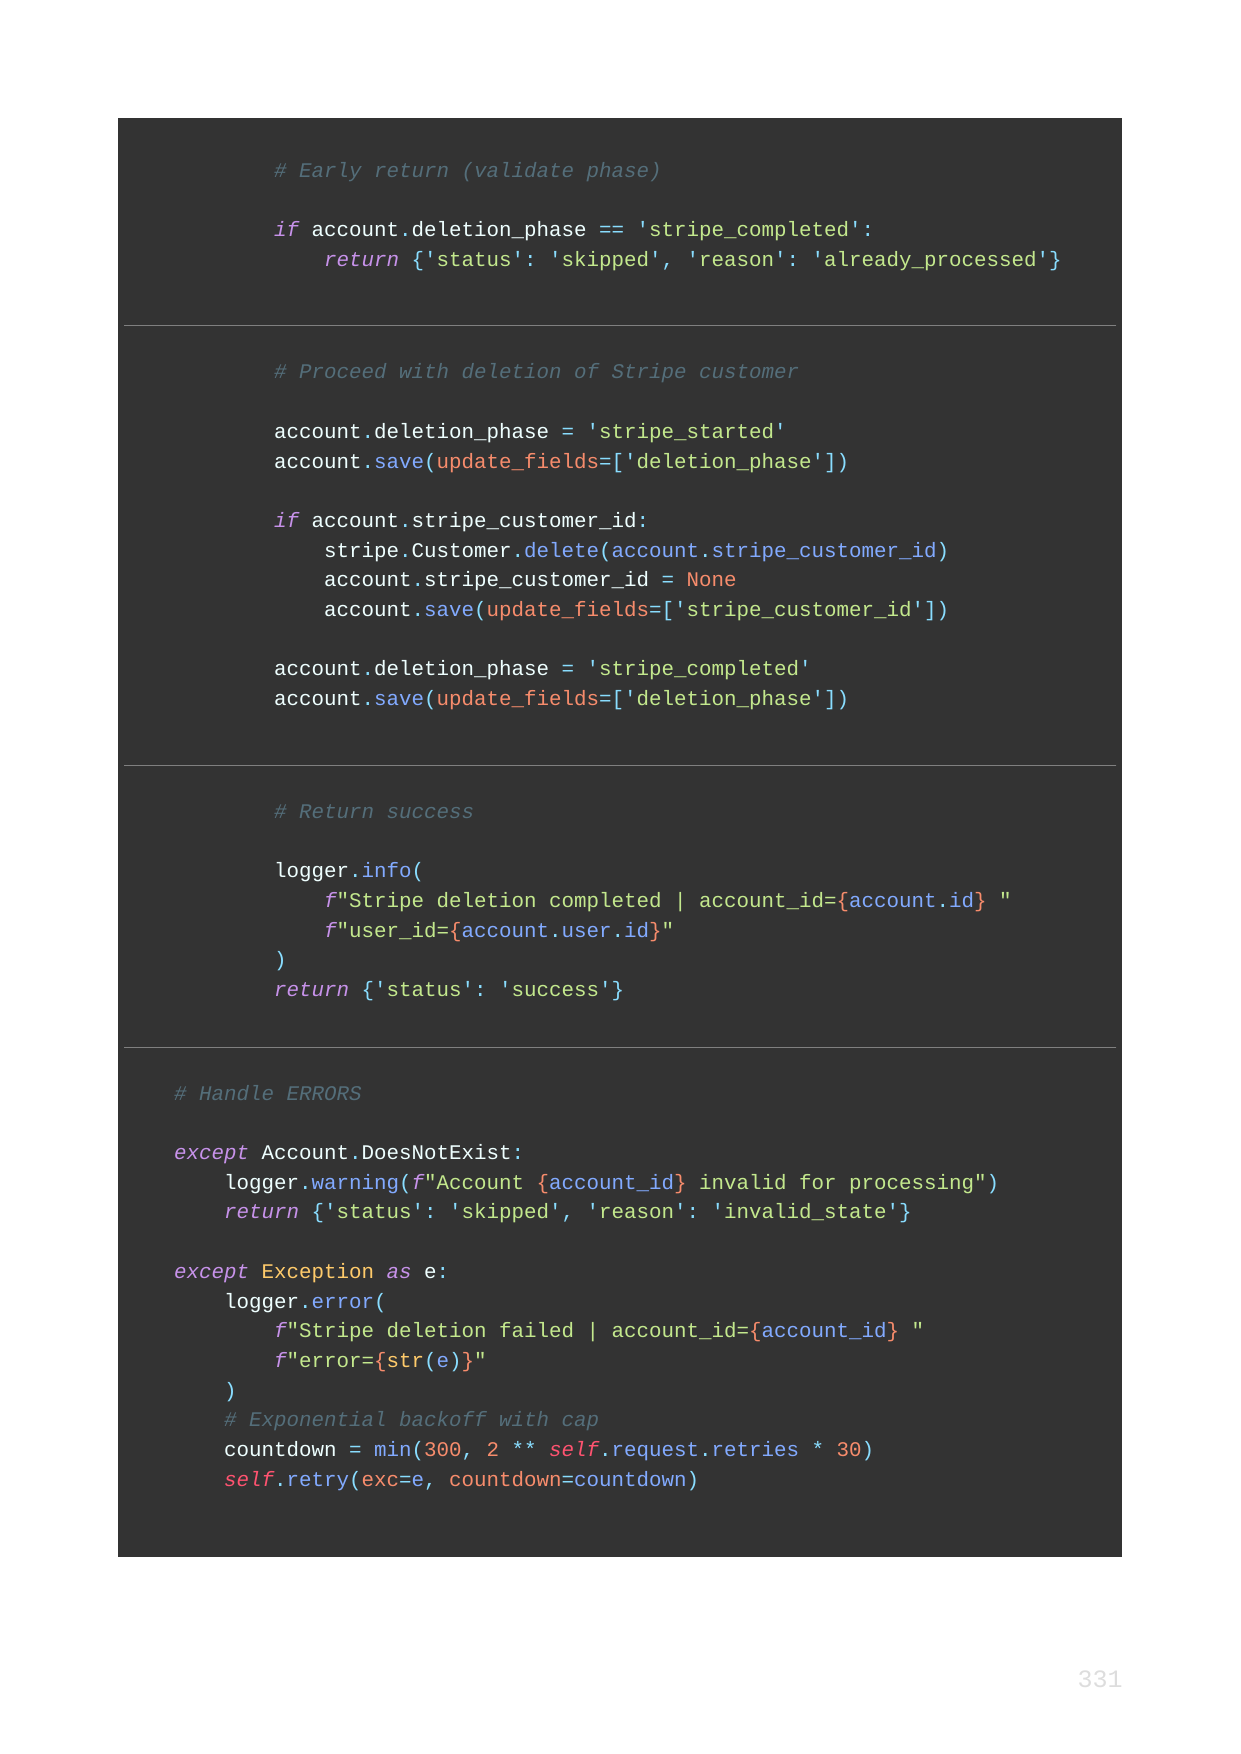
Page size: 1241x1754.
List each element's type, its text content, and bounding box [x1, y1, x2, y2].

table_header # Early return (validate phase) if account.deletion_phase == 'stripe_completed': return {'status': 'skipped', 'reason': 'already_processed'} # Proceed with deletion of Stripe customer account.deletion_phase = 'stripe_started' account.save(update_fields=['deletion_phase']) if account.stripe_customer_id: stripe.Customer.delete(account.stripe_customer_id) account.stripe_customer_id = None account.save(update_fields=['stripe_customer_id']) account.deletion_phase = 'stripe_completed' account.save(update_fields=['deletion_phase']) # Return success logger.info( f"Stripe deletion completed | account_id={account.id} " f"user_id={account.user.id}" ) return {'status': 'success'} # Handle ERRORS except Account.DoesNotExist: logger.warning(f"Account {account_id} invalid for processing") return {'status': 'skipped', 'reason': 'invalid_state'} except Exception as e: logger.error( f"Stripe deletion failed | account_id={account_id} " f"error={str(e)}" ) # Exponential backoff with cap countdown = min(300, 2 ** self.request.retries * 30) self.retry(exc=e, countdown=countdown) [118, 118, 1122, 1557]
